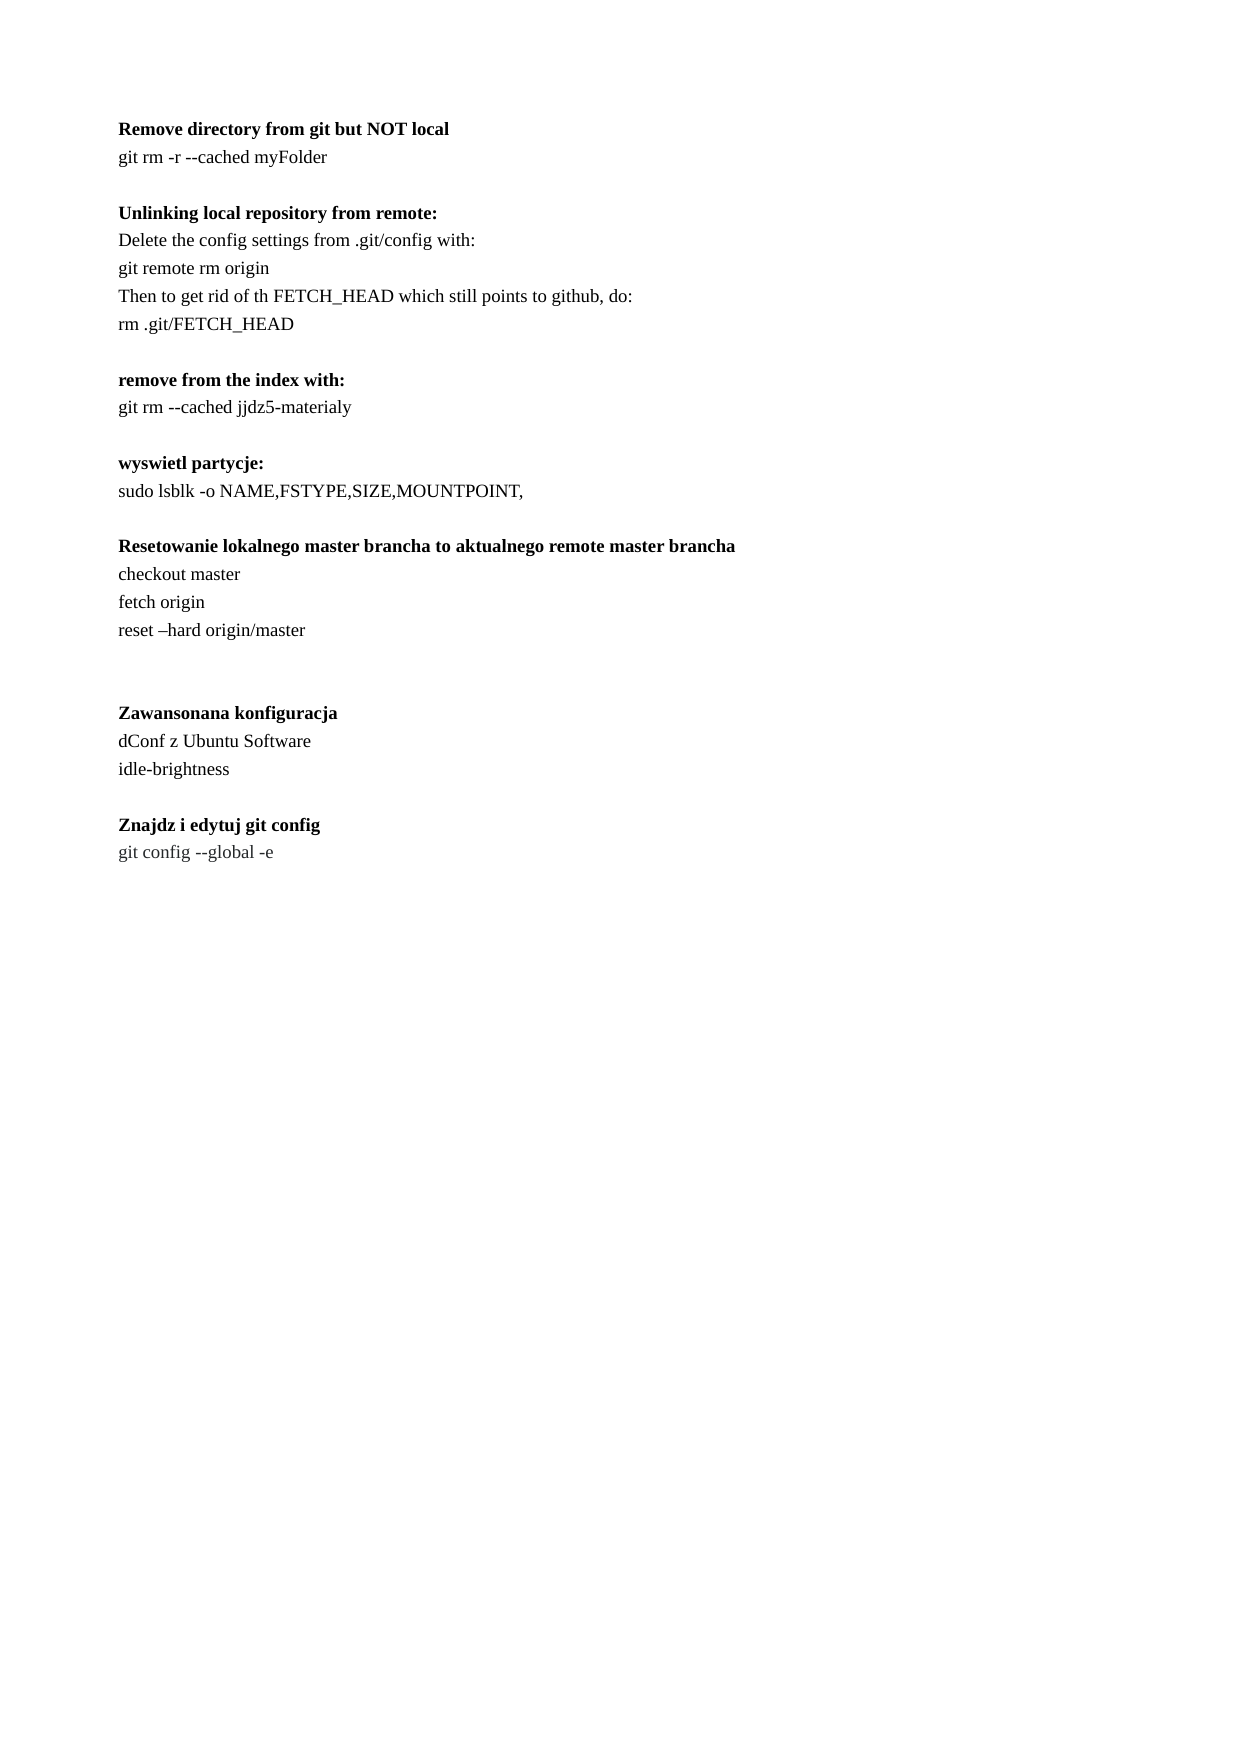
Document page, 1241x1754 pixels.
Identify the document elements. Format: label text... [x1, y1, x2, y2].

text rm .git/FETCH_HEAD [118, 313, 1122, 334]
text reset –hard origin/master [118, 619, 1122, 640]
text checkout master [118, 563, 1122, 585]
text Resetowanie lokalnego master brancha to aktualnego remote master brancha [118, 535, 1122, 557]
text dConf z Ubuntu Software [118, 730, 1122, 752]
text Then to get rid of th FETCH_HEAD which still points to github, do: [118, 285, 1122, 307]
text Delete the config settings from .git/config with: [118, 229, 1122, 251]
text git config --global -e [118, 841, 1122, 863]
text Unlinking local repository from remote: [118, 202, 1122, 223]
text remove from the index with: [118, 368, 1122, 390]
text sudo lsblk -o NAME,FSTYPE,SIZE,MOUNTPOINT, [118, 480, 1122, 501]
text Remove directory from git but NOT local [118, 118, 1122, 140]
text git rm -r --cached myFolder [118, 146, 1122, 167]
text Znajdz i edytuj git config [118, 813, 1122, 835]
text wyswietl partycje: [118, 452, 1122, 473]
text Zawansonana konfiguracja [118, 702, 1122, 724]
text fetch origin [118, 591, 1122, 612]
text git rm --cached jjdz5-materialy [118, 396, 1122, 418]
text idle-brightness [118, 758, 1122, 779]
text git remote rm origin [118, 257, 1122, 279]
